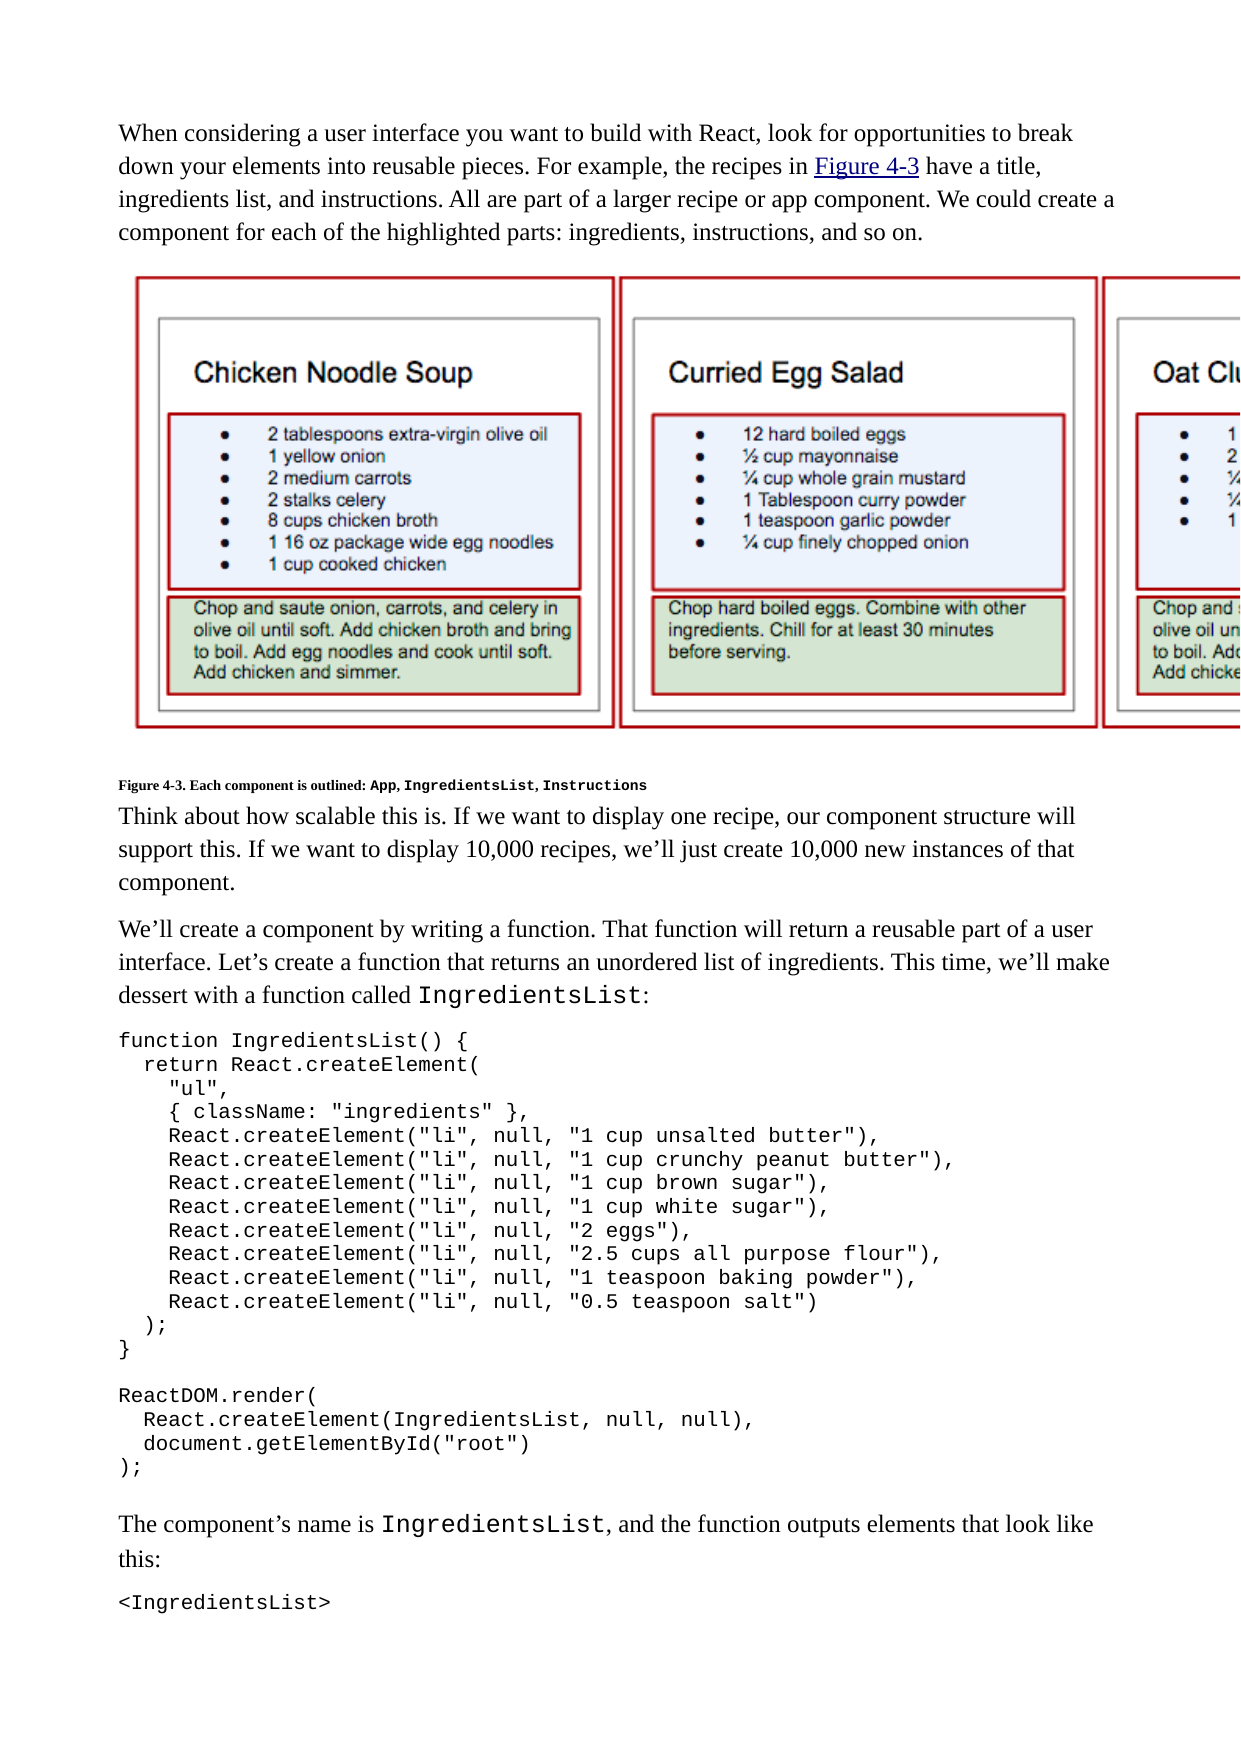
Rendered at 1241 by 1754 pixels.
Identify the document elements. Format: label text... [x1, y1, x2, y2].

text ); [118, 1314, 1122, 1338]
text ); [118, 1456, 1122, 1480]
text React.createElement("li", null, "0.5 teaspoon salt") [118, 1291, 1122, 1314]
text React.createElement("li", null, "1 cup brown sugar"), [118, 1172, 1122, 1196]
text When considering a user interface you want to build with React, look for opportunities to break down your elements into reusable pieces. For example, the recipes in Figure 4-3 have a title, ingredients list, and instructions. All are part of a larger recipe or app component. We could create a component for each of the highlighted parts: ingredients, instructions, and so on. [118, 118, 1122, 246]
text return React.createElement( [118, 1054, 1122, 1078]
text React.createElement("li", null, "1 teaspoon baking powder"), [118, 1267, 1122, 1291]
text We’ll create a component by writing a function. That function will return a reusable part of a user interface. Let’s create a function that returns an unordered list of ingredients. This time, we’ll make dessert with a function called IngredientsList: [118, 914, 1122, 1011]
text React.createElement(IngredientsList, null, null), [118, 1409, 1122, 1432]
text Think about how scalable this is. If we want to display one recipe, our component structure will support this. If we want to display 10,000 recipes, we’ll just create 10,000 new instances of that component. [118, 801, 1122, 896]
text } [118, 1338, 1122, 1362]
text ReactDOM.render( [118, 1385, 1122, 1409]
text React.createElement("li", null, "2.5 cups all purpose flour"), [118, 1243, 1122, 1267]
subtitle Figure 4-3. Each component is outlined: App, IngredientsList, Instructions [118, 777, 1122, 794]
picture [118, 264, 1241, 746]
text React.createElement("li", null, "1 cup white sugar"), [118, 1196, 1122, 1220]
text document.getElementById("root") [118, 1432, 1122, 1456]
text function IngredientsList() { [118, 1031, 1122, 1054]
text { className: "ingredients" }, [118, 1101, 1122, 1125]
text React.createElement("li", null, "1 cup crunchy peanut butter"), [118, 1149, 1122, 1172]
text <IngredientsList> [118, 1592, 1122, 1616]
text The component’s name is IngredientsList, and the function outputs elements that look like this: [118, 1509, 1122, 1573]
text React.createElement("li", null, "1 cup unsalted butter"), [118, 1125, 1122, 1149]
text "ul", [118, 1078, 1122, 1101]
text React.createElement("li", null, "2 eggs"), [118, 1220, 1122, 1243]
